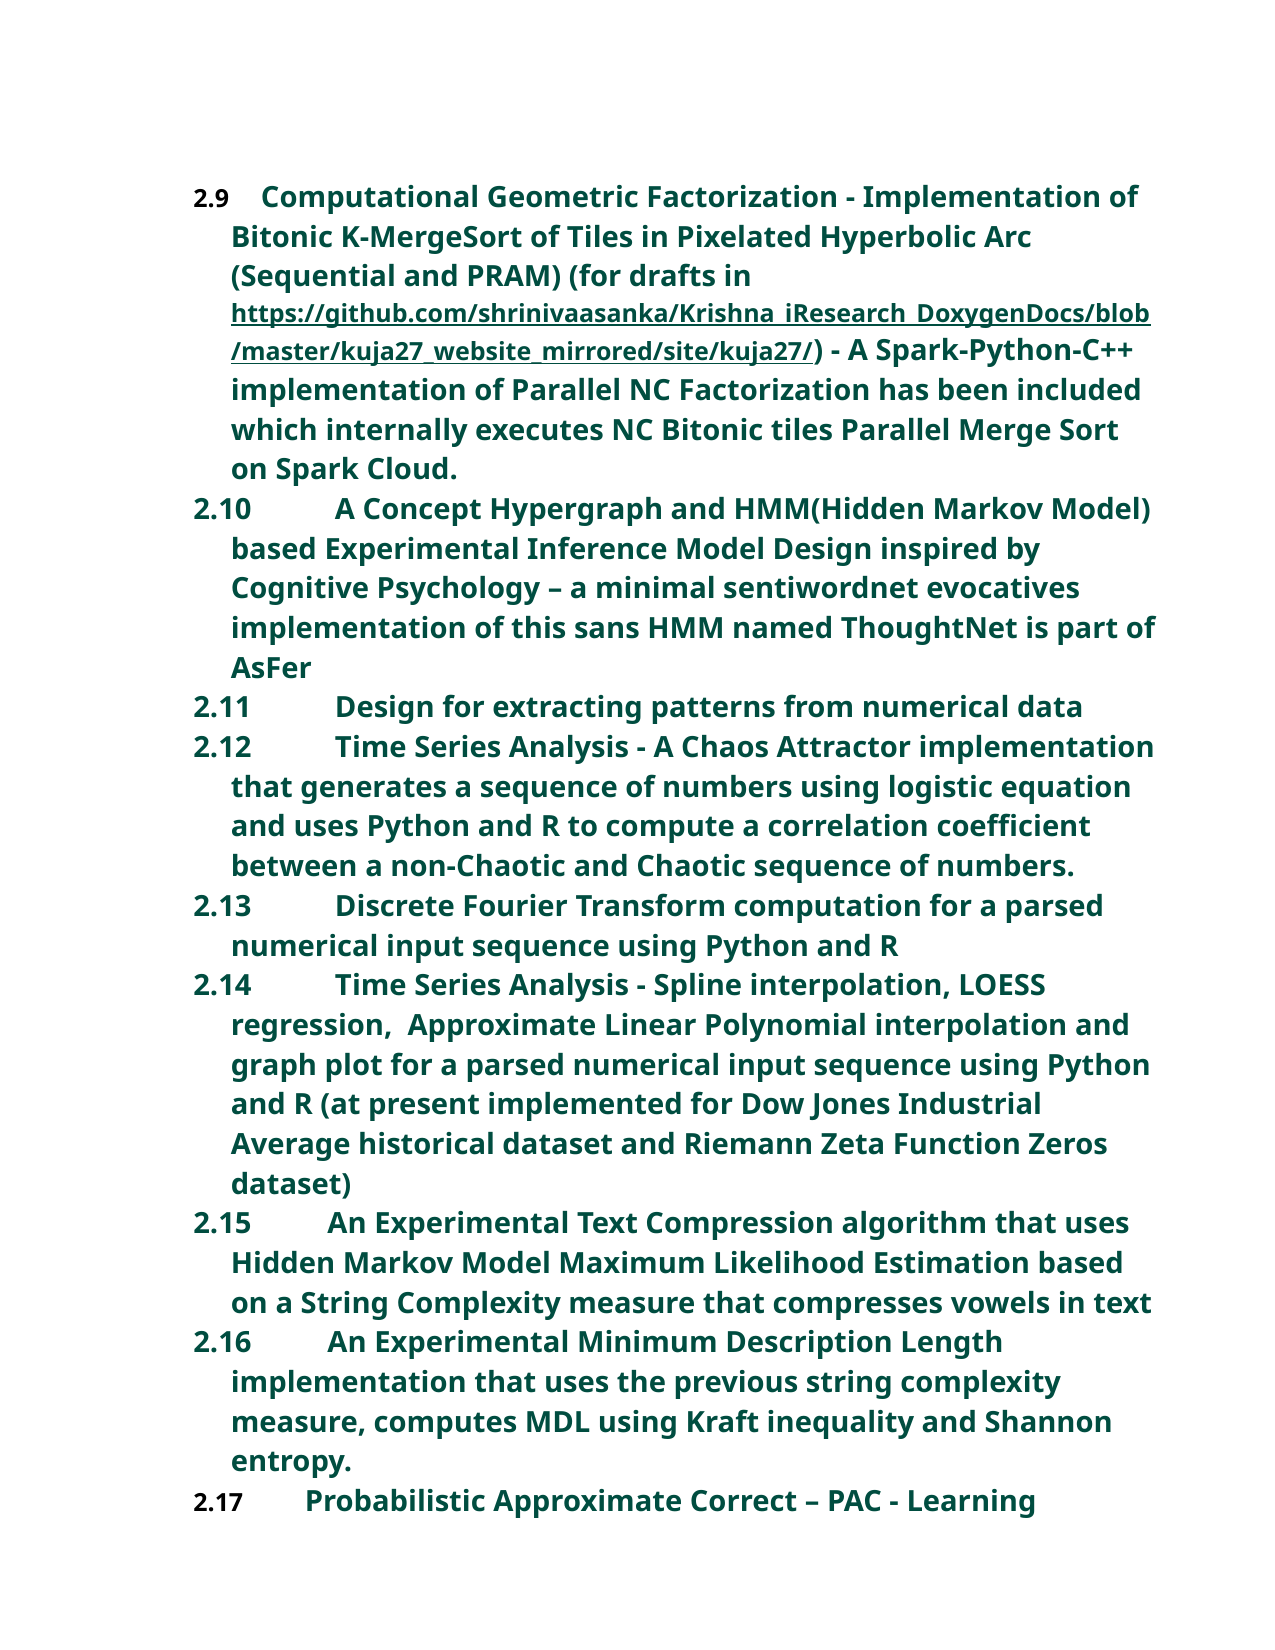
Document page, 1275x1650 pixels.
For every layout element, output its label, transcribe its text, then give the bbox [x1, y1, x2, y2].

list An Experimental Text Compression algorithm that uses Hidden Markov Model Maximum Likelihood Estimation based on a String Complexity measure that compresses vowels in text [193, 1203, 1157, 1322]
list Time Series Analysis - Spline interpolation, LOESS regression, Approximate Linear Polynomial interpolation and graph plot for a parsed numerical input sequence using Python and R (at present implemented for Dow Jones Industrial Average historical dataset and Riemann Zeta Function Zeros dataset) [193, 964, 1157, 1203]
list Probabilistic Approximate Correct – PAC - Learning [193, 1480, 1157, 1520]
list An Experimental Minimum Description Length implementation that uses the previous string complexity measure, computes MDL using Kraft inequality and Shannon entropy. [193, 1322, 1157, 1480]
list Time Series Analysis - A Chaos Attractor implementation that generates a sequence of numbers using logistic equation and uses Python and R to compute a correlation coefficient between a non-Chaotic and Chaotic sequence of numbers. [193, 726, 1157, 885]
list Design for extracting patterns from numerical data [193, 687, 1157, 726]
list A Concept Hypergraph and HMM(Hidden Markov Model) based Experimental Inference Model Design inspired by Cognitive Psychology – a minimal sentiwordnet evocatives implementation of this sans HMM named ThoughtNet is part of AsFer [193, 488, 1157, 687]
list Computational Geometric Factorization - Implementation of Bitonic K-MergeSort of Tiles in Pixelated Hyperbolic Arc (Sequential and PRAM) (for drafts in https://github.com/shrinivaasanka/Krishna_iResearch_DoxygenDocs/blob/master/kuja27_website_mirrored/site/kuja27/) - A Spark-Python-C++ implementation of Parallel NC Factorization has been included which internally executes NC Bitonic tiles Parallel Merge Sort on Spark Cloud. [193, 176, 1157, 488]
list Discrete Fourier Transform computation for a parsed numerical input sequence using Python and R [193, 885, 1157, 964]
